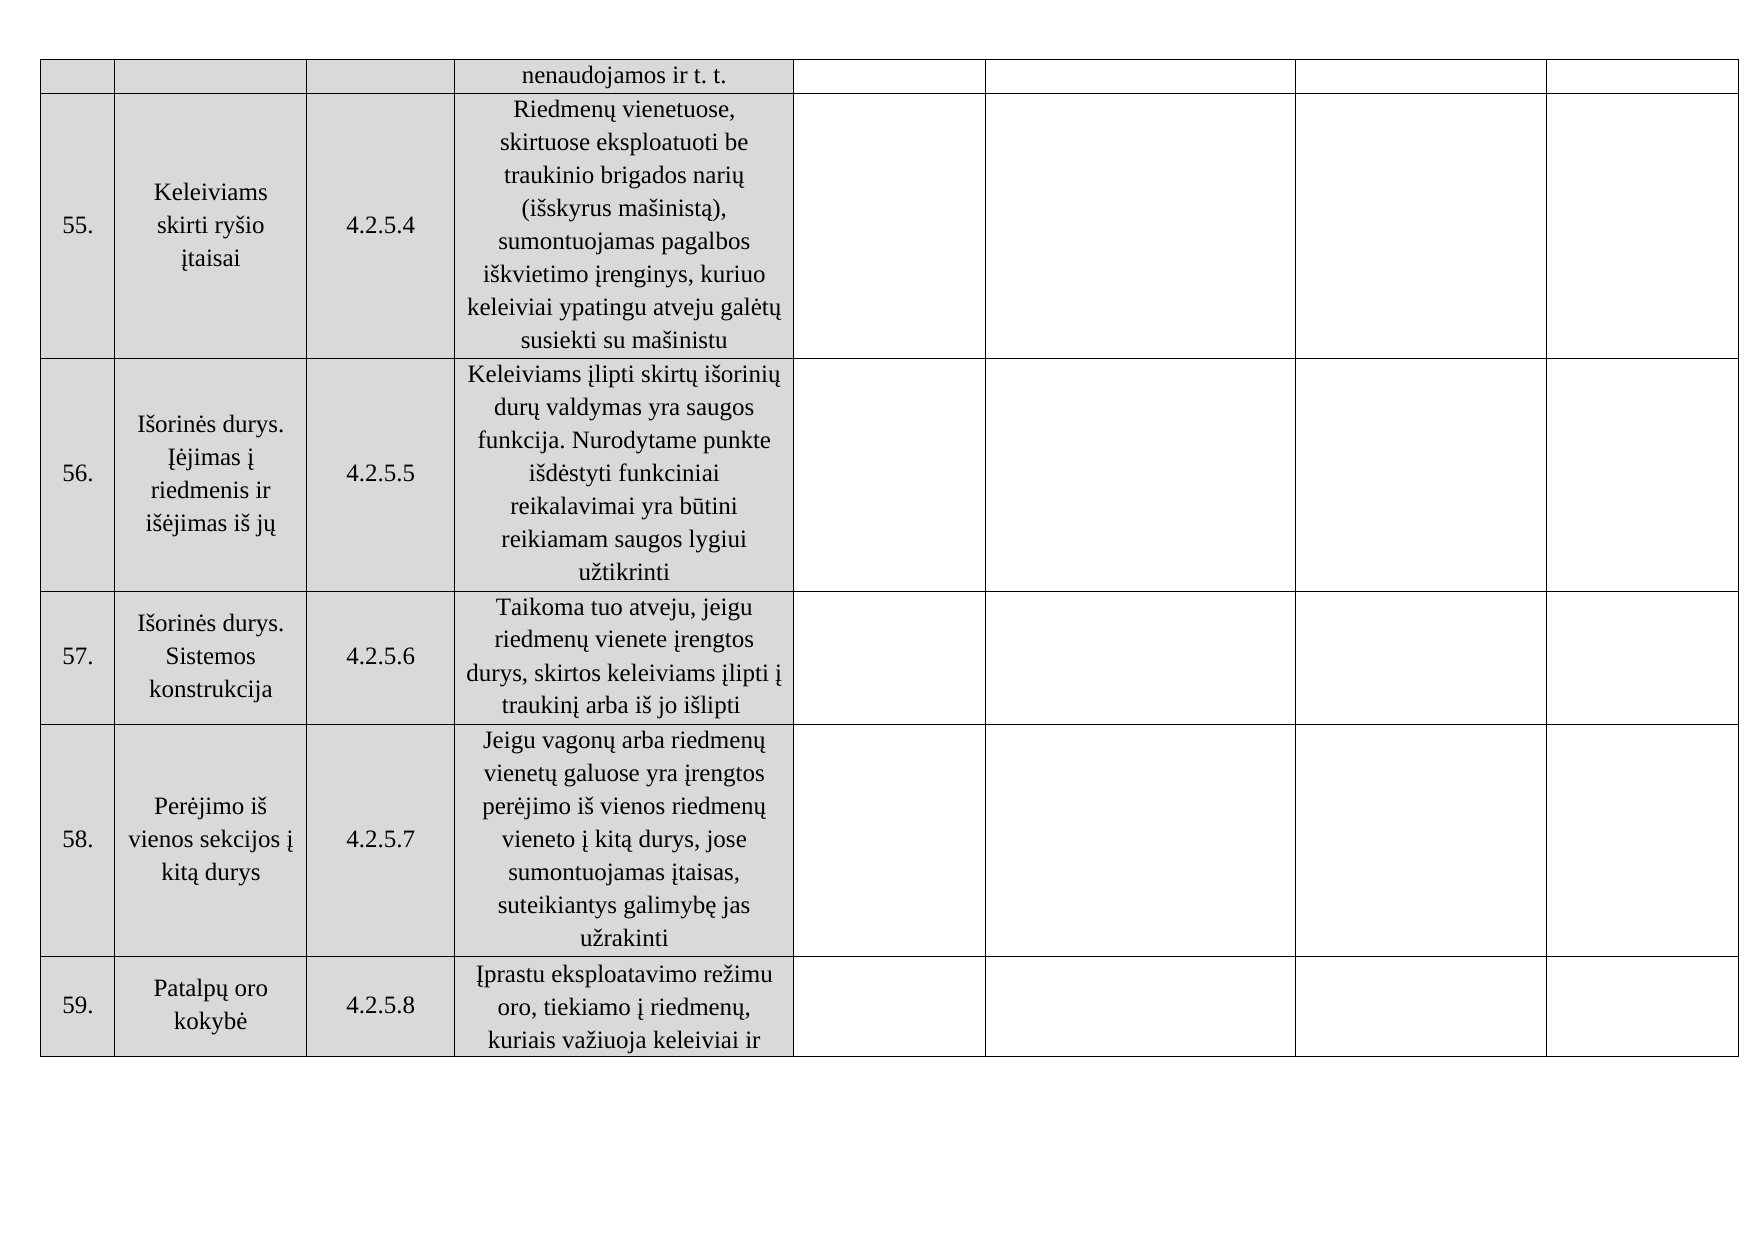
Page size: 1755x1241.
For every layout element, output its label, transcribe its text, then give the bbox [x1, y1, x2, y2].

table_cell Perėjimo iš vienos sekcijos į kitą durys [115, 725, 306, 956]
table_cell Įprastu eksploatavimo režimu oro, tiekiamo į riedmenų, kuriais važiuoja keleiviai ir [455, 957, 793, 1056]
table_cell [986, 94, 1295, 358]
table_cell [1296, 359, 1546, 591]
table_cell Jeigu vagonų arba riedmenų vienetų galuose yra įrengtos perėjimo iš vienos riedmenų vieneto į kitą durys, jose sumontuojamas įtaisas, suteikiantys galimybę jas užrakinti [455, 725, 793, 956]
table_cell [1547, 725, 1738, 956]
table_cell [986, 957, 1295, 1056]
table_cell 4.2.5.8 [307, 957, 454, 1056]
table_cell [1296, 725, 1546, 956]
table_cell 4.2.5.7 [307, 725, 454, 956]
table_cell [794, 725, 985, 956]
table_cell [1296, 60, 1546, 93]
table_cell 57. [41, 592, 114, 724]
table_cell Riedmenų vienetuose, skirtuose eksploatuoti be traukinio brigados narių (išskyrus mašinistą), sumontuojamas pagalbos iškvietimo įrenginys, kuriuo keleiviai ypatingu atveju galėtų susiekti su mašinistu [455, 94, 793, 358]
table_cell Išorinės durys. Sistemos konstrukcija [115, 592, 306, 724]
table_cell 4.2.5.6 [307, 592, 454, 724]
table_cell [986, 60, 1295, 93]
table_cell [794, 957, 985, 1056]
table_cell [1547, 60, 1738, 93]
table_cell [1296, 592, 1546, 724]
table_cell Išorinės durys. Įėjimas į riedmenis ir išėjimas iš jų [115, 359, 306, 591]
table_cell Keleiviams įlipti skirtų išorinių durų valdymas yra saugos funkcija. Nurodytame punkte išdėstyti funkciniai reikalavimai yra būtini reikiamam saugos lygiui užtikrinti [455, 359, 793, 591]
table_cell Keleiviams skirti ryšio įtaisai [115, 94, 306, 358]
table_cell [1296, 957, 1546, 1056]
table_cell [115, 60, 306, 93]
table_cell [41, 60, 114, 93]
table_cell 4.2.5.5 [307, 359, 454, 591]
table_cell [986, 359, 1295, 591]
table_cell [1296, 94, 1546, 358]
table_cell [1547, 94, 1738, 358]
table_cell Patalpų oro kokybė [115, 957, 306, 1056]
table_cell [794, 592, 985, 724]
table_cell 59. [41, 957, 114, 1056]
table_cell nenaudojamos ir t. t. [455, 60, 793, 93]
table_cell 58. [41, 725, 114, 956]
table_cell [986, 725, 1295, 956]
table_cell [794, 94, 985, 358]
table_cell 55. [41, 94, 114, 358]
table_cell [794, 60, 985, 93]
table_cell 4.2.5.4 [307, 94, 454, 358]
table_cell [1547, 359, 1738, 591]
table_cell [794, 359, 985, 591]
table_cell [307, 60, 454, 93]
table_cell 56. [41, 359, 114, 591]
table_cell [1547, 592, 1738, 724]
table_cell Taikoma tuo atveju, jeigu riedmenų vienete įrengtos durys, skirtos keleiviams įlipti į traukinį arba iš jo išlipti [455, 592, 793, 724]
table_cell [1547, 957, 1738, 1056]
table_cell [986, 592, 1295, 724]
